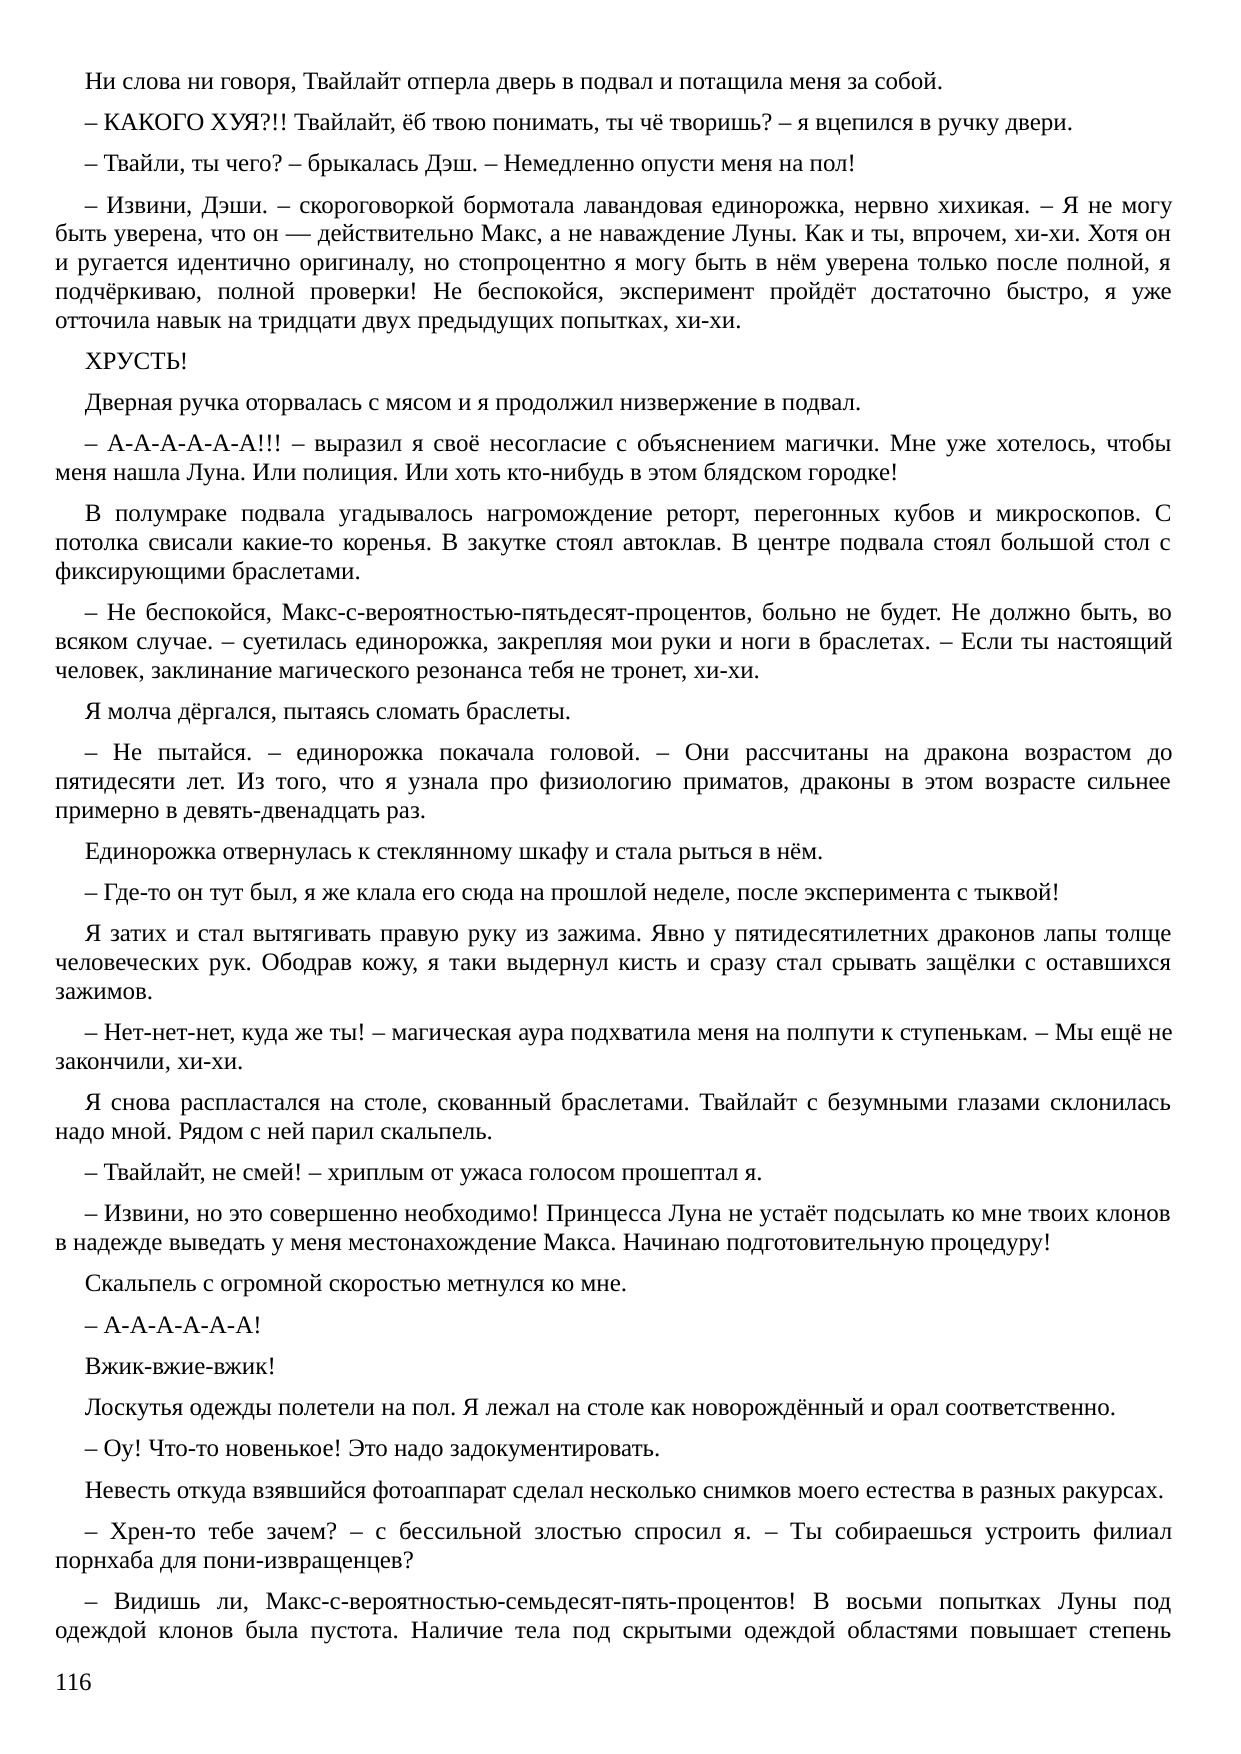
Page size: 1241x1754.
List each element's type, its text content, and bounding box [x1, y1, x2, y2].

text – Извини, Дэши. – скороговоркой бормотала лавандовая единорожка, нервно хихикая. – Я не могу быть уверена, что он — действительно Макс, а не наваждение Луны. Как и ты, впрочем, хи-хи. Хотя он и ругается идентично оригиналу, но стопроцентно я могу быть в нём уверена только после полной, я подчёркиваю, полной проверки! Не беспокойся, эксперимент пройдёт достаточно быстро, я уже отточила навык на тридцати двух предыдущих попытках, хи-хи. [55, 190, 1173, 333]
text Ни слова ни говоря, Твайлайт отперла дверь в подвал и потащила меня за собой. [55, 66, 1173, 95]
text Я снова распластался на столе, скованный браслетами. Твайлайт с безумными глазами склонилась надо мной. Рядом с ней парил скальпель. [55, 1087, 1173, 1145]
text Я затих и стал вытягивать правую руку из зажима. Явно у пятидесятилетних драконов лапы толще человеческих рук. Ободрав кожу, я таки выдернул кисть и сразу стал срывать защёлки с оставшихся зажимов. [55, 918, 1173, 1005]
text Я молча дёргался, пытаясь сломать браслеты. [55, 696, 1173, 725]
text – А-А-А-А-А-А! [55, 1310, 1173, 1338]
text – Видишь ли, Макс-с-вероятностью-семьдесят-пять-процентов! В восьми попытках Луны под одеждой клонов была пустота. Наличие тела под скрытыми одеждой областями повышает степень [55, 1586, 1173, 1643]
text – Извини, но это совершенно необходимо! Принцесса Луна не устаёт подсылать ко мне твоих клонов в надежде выведать у меня местонахождение Макса. Начинаю подготовительную процедуру! [55, 1198, 1173, 1256]
text ХРУСТЬ! [55, 346, 1173, 375]
text Дверная ручка оторвалась с мясом и я продолжил низвержение в подвал. [55, 387, 1173, 416]
text – Твайлайт, не смей! – хриплым от ужаса голосом прошептал я. [55, 1157, 1173, 1186]
text – А-А-А-А-А-А!!! – выразил я своё несогласие с объяснением магички. Мне уже хотелось, чтобы меня нашла Луна. Или полиция. Или хоть кто-нибудь в этом блядском городке! [55, 428, 1173, 486]
text – Где-то он тут был, я же клала его сюда на прошлой неделе, после эксперимента с тыквой! [55, 877, 1173, 906]
text – Хрен-то тебе зачем? – с бессильной злостью спросил я. – Ты собираешься устроить филиал порнхаба для пони-извращенцев? [55, 1516, 1173, 1573]
text – Нет-нет-нет, куда же ты! – магическая аура подхватила меня на полпути к ступенькам. – Мы ещё не закончили, хи-хи. [55, 1017, 1173, 1075]
text – Не пытайся. – единорожка покачала головой. – Они рассчитаны на дракона возрастом до пятидесяти лет. Из того, что я узнала про физиологию приматов, драконы в этом возрасте сильнее примерно в девять-двенадцать раз. [55, 737, 1173, 823]
text В полумраке подвала угадывалось нагромождение реторт, перегонных кубов и микроскопов. С потолка свисали какие-то коренья. В закутке стоял автоклав. В центре подвала стоял большой стол с фиксирующими браслетами. [55, 498, 1173, 585]
text – Твайли, ты чего? – брыкалась Дэш. – Немедленно опусти меня на пол! [55, 148, 1173, 177]
text – Не беспокойся, Макс-с-вероятностью-пятьдесят-процентов, больно не будет. Не должно быть, во всяком случае. – суетилась единорожка, закрепляя мои руки и ноги в браслетах. – Если ты настоящий человек, заклинание магического резонанса тебя не тронет, хи-хи. [55, 597, 1173, 683]
text – Оу! Что-то новенькое! Это надо задокументировать. [55, 1433, 1173, 1462]
text – КАКОГО ХУЯ?!! Твайлайт, ёб твою понимать, ты чё творишь? – я вцепился в ручку двери. [55, 107, 1173, 136]
text Лоскутья одежды полетели на пол. Я лежал на столе как новорождённый и орал соответственно. [55, 1392, 1173, 1421]
text Скальпель с огромной скоростью метнулся ко мне. [55, 1268, 1173, 1297]
text Вжик-вжие-вжик! [55, 1351, 1173, 1380]
text Единорожка отвернулась к стеклянному шкафу и стала рыться в нём. [55, 836, 1173, 865]
text Невесть откуда взявшийся фотоаппарат сделал несколько снимков моего естества в разных ракурсах. [55, 1475, 1173, 1503]
